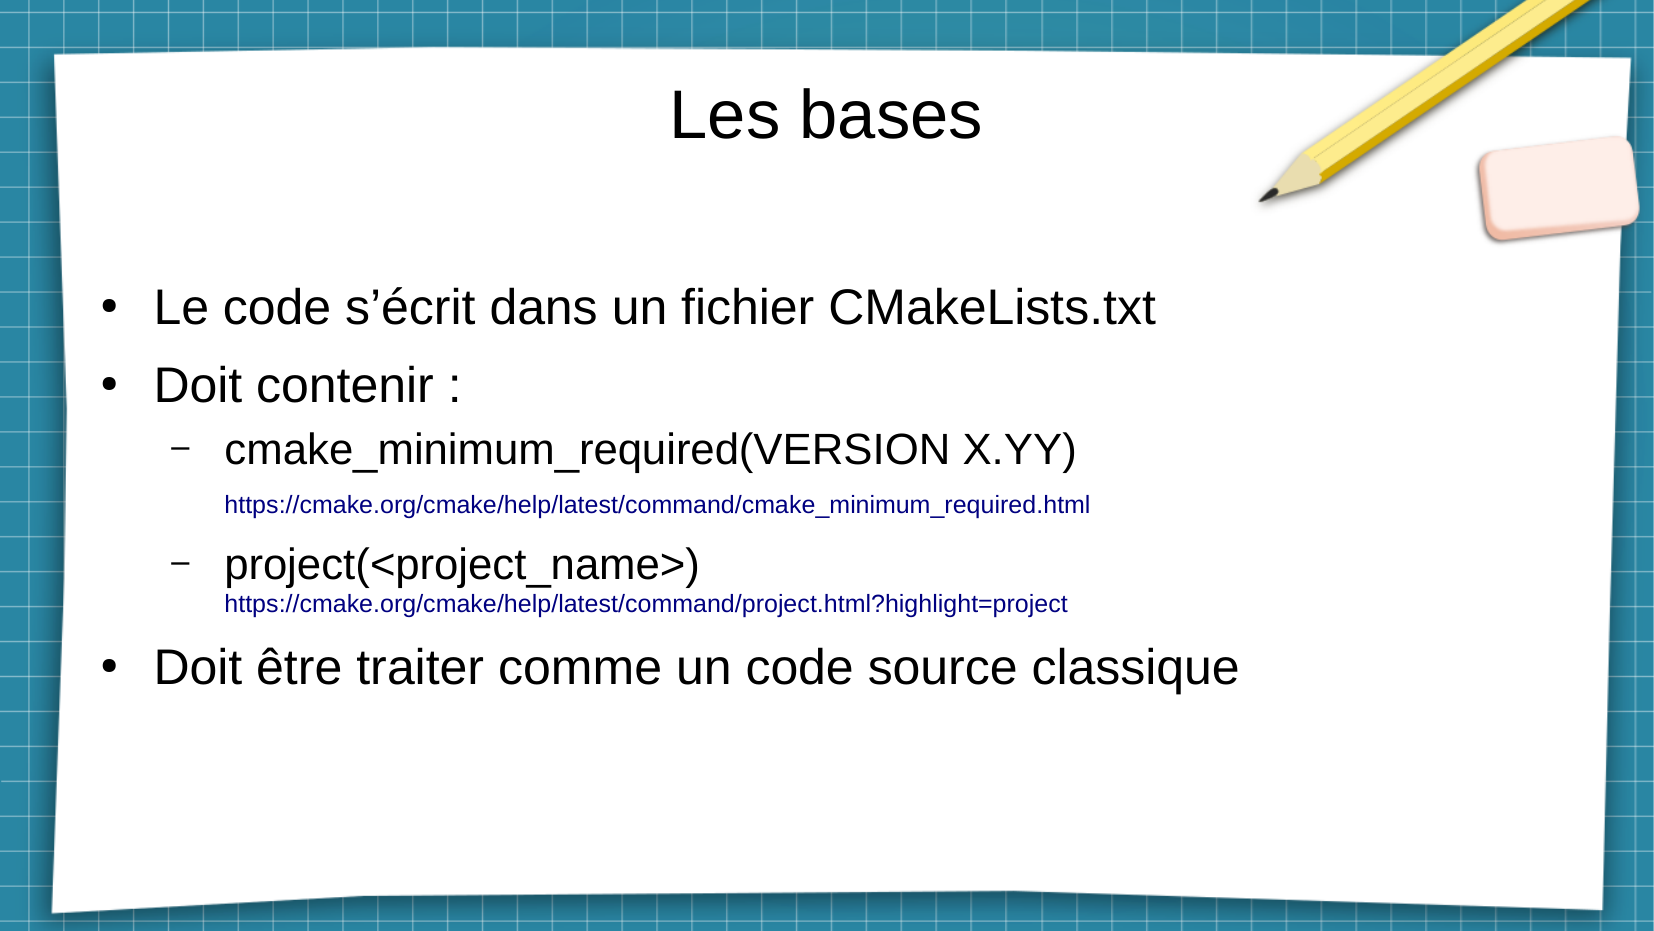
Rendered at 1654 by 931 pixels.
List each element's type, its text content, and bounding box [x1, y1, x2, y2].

list Le code s’écrit dans un fichier CMakeLists.txt Doit contenir : cmake_minimum_required(VERSION X.YY)https://cmake.org/cmake/help/latest/command/cmake_minimum_required.html project(<project_name>) https://cmake.org/cmake/help/latest/command/project.html?highlight=project Doit être traiter comme un code source classique [82, 217, 1571, 758]
picture [0, 0, 1654, 931]
title Les bases [82, 37, 1571, 193]
